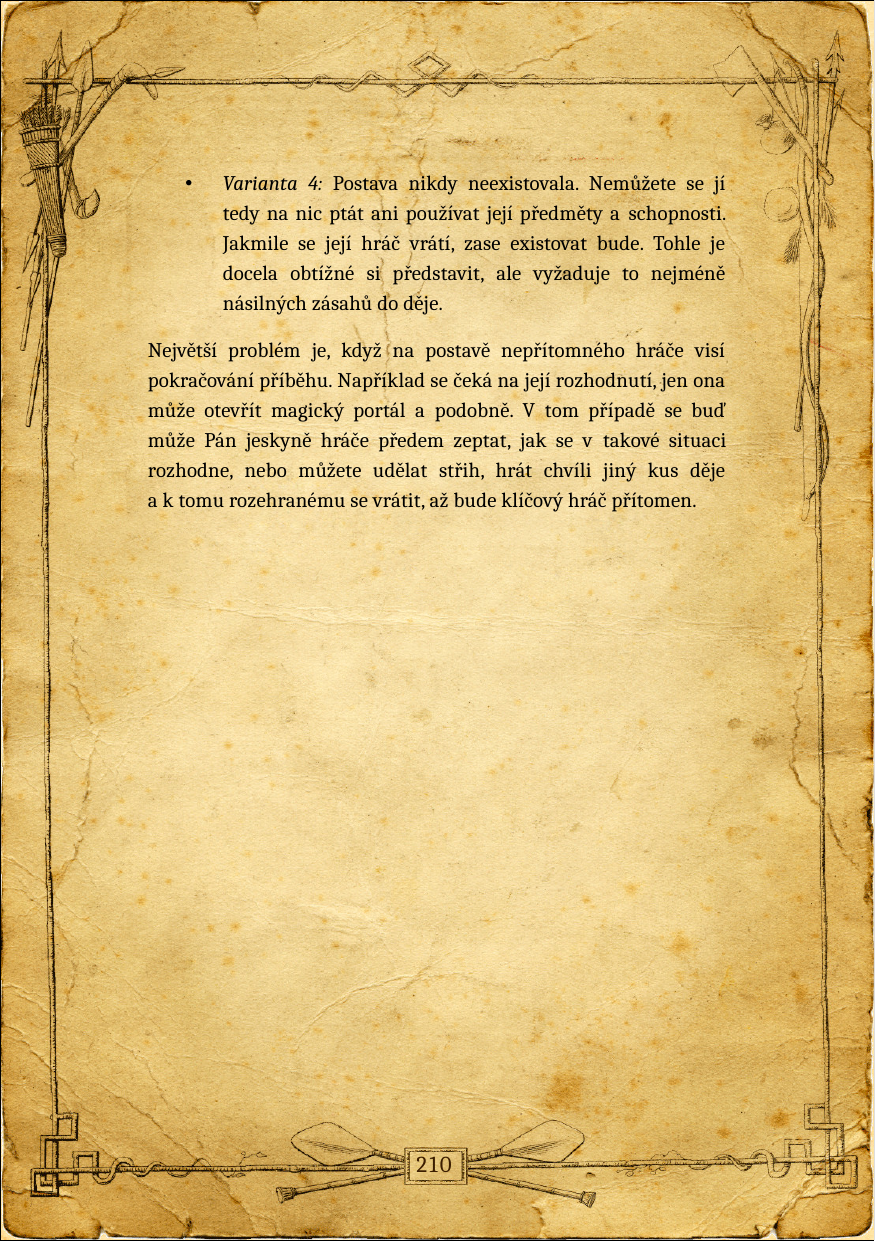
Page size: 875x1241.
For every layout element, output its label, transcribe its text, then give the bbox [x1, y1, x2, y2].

picture [1, 1, 874, 1240]
text Největší problém je, když na postavě nepřítomného hráče visí pokračování příběhu. Například se čeká na její rozhodnutí, jen ona může otevřít magický portál a⁠ podobně. V⁠ tom případě se buď může Pán jeskyně hráče předem zeptat, jak se v⁠ takové situaci rozhodne, nebo můžete udělat střih, hrát chvíli jiný kus děje a⁠ k⁠ tomu rozehranému se vrátit, až bude klíčový hráč přítomen. [148, 339, 726, 512]
list Varianta 4: Postava nikdy neexistovala. Nemůžete se jí tedy na nic ptát ani používat její předměty a⁠ schopnosti. Jakmile se její hráč vrátí, zase existovat bude. Tohle je docela obtížné si představit, ale vyžaduje to nejméně násilných zásahů do děje. [185, 172, 726, 315]
